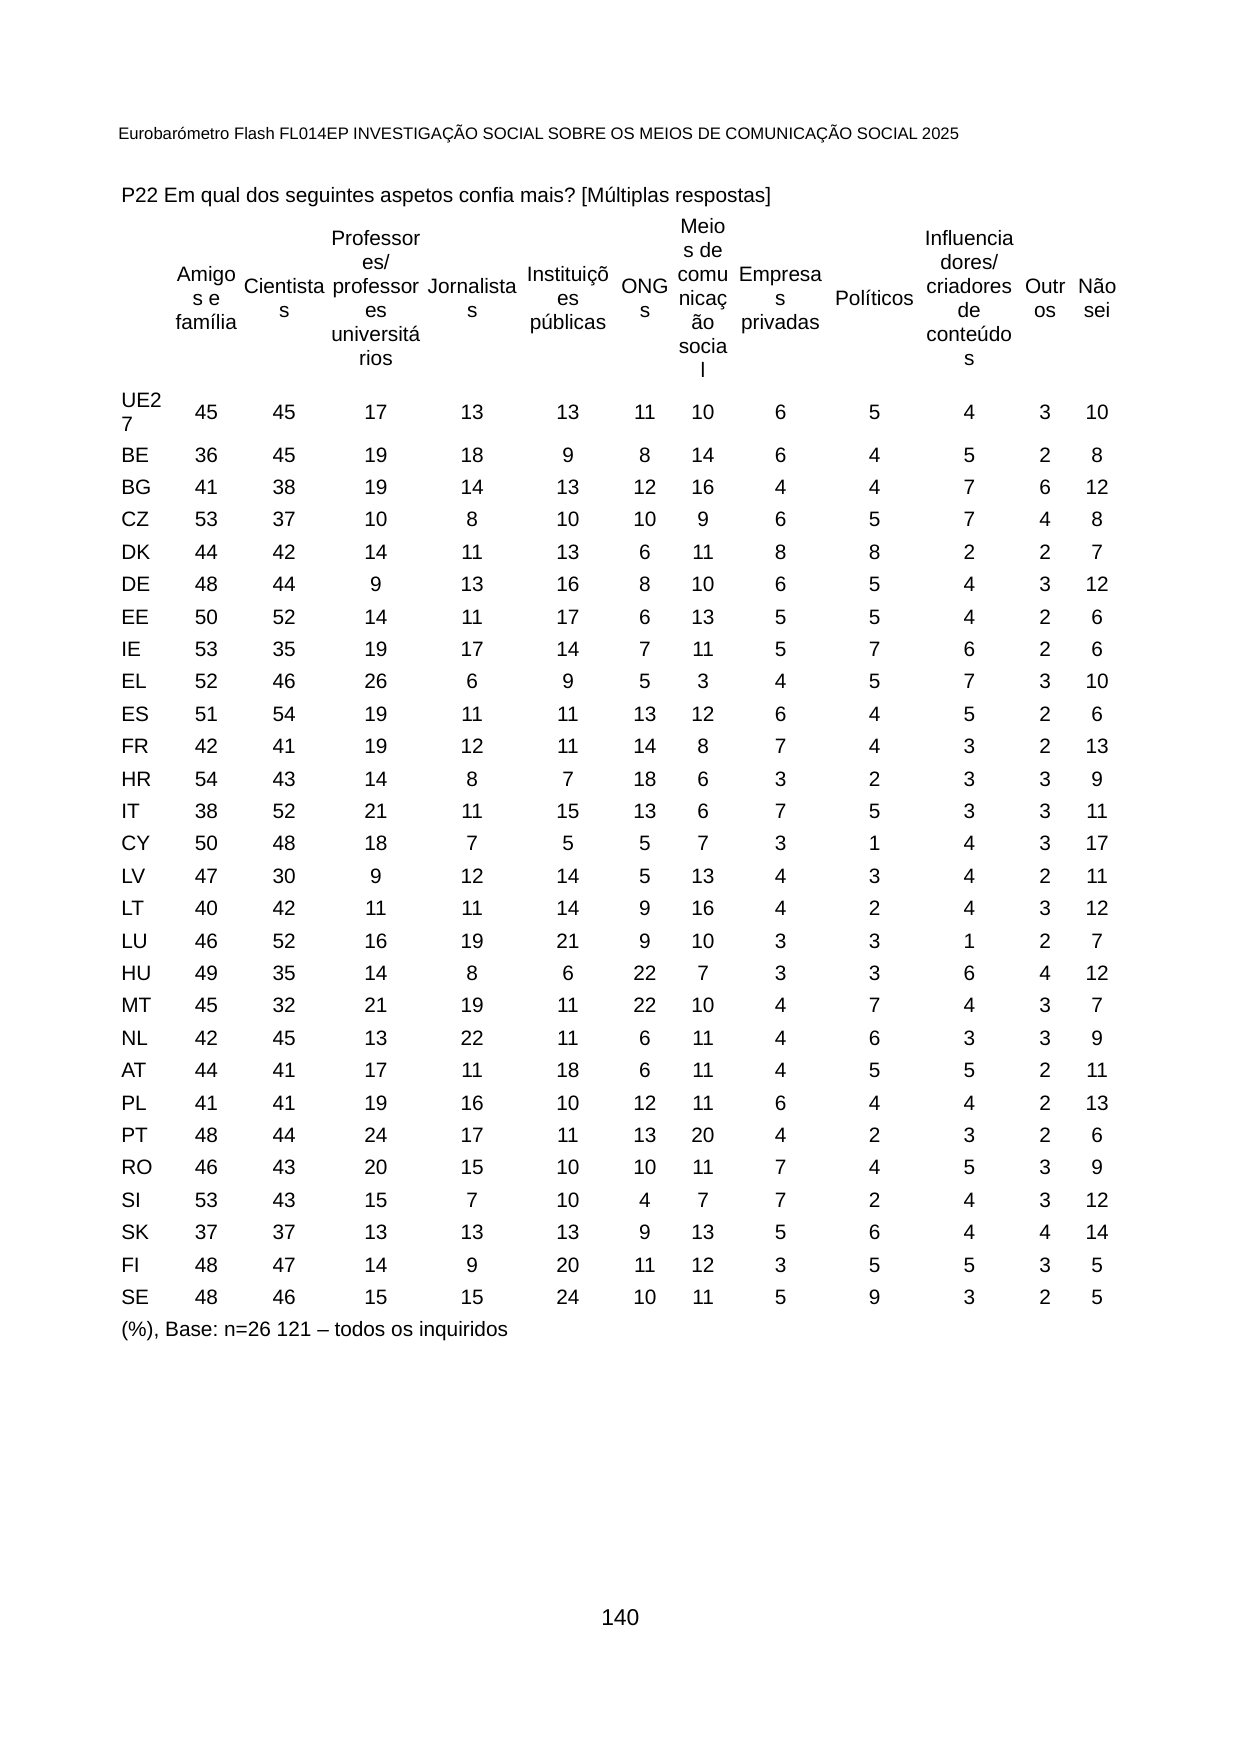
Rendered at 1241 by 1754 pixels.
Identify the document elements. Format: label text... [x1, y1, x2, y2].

table_cell 6 [829, 1021, 920, 1054]
table_cell 15 [424, 1151, 520, 1183]
table_cell 2 [1018, 860, 1072, 892]
table_cell Influenciadores/criadores de conteúdos [920, 211, 1018, 384]
table_cell 7 [829, 989, 920, 1021]
table_cell 3 [920, 762, 1018, 795]
table_cell 41 [172, 1086, 241, 1119]
table_cell 9 [520, 665, 615, 697]
table_cell 4 [732, 471, 829, 503]
table_cell BE [118, 438, 172, 471]
table_cell Cientistas [241, 211, 327, 384]
table_cell 18 [328, 827, 424, 859]
table_cell 6 [732, 438, 829, 471]
table_cell 16 [674, 471, 732, 503]
table_cell 10 [674, 989, 732, 1021]
table_cell 13 [1072, 730, 1122, 762]
table_cell 3 [674, 665, 732, 697]
table_cell 47 [172, 860, 241, 892]
table_cell 5 [829, 1248, 920, 1281]
table_cell 9 [1072, 1151, 1122, 1183]
table_cell 4 [920, 1216, 1018, 1248]
table_cell 19 [328, 471, 424, 503]
table_cell 9 [1072, 1021, 1122, 1054]
table_cell CZ [118, 503, 172, 536]
table_cell 3 [920, 1281, 1018, 1313]
table_cell 2 [1018, 438, 1072, 471]
table_cell 11 [424, 698, 520, 730]
table_cell LV [118, 860, 172, 892]
table_cell 46 [241, 1281, 327, 1313]
table_cell 3 [1018, 827, 1072, 859]
table_cell 13 [674, 600, 732, 633]
table_cell 6 [1018, 471, 1072, 503]
table_cell 42 [241, 892, 327, 924]
table_cell Não sei [1072, 211, 1122, 384]
table_cell 4 [920, 892, 1018, 924]
table_cell 6 [615, 536, 674, 568]
table_cell 6 [615, 600, 674, 633]
table_cell 4 [732, 1054, 829, 1086]
table_cell 2 [1018, 600, 1072, 633]
table_cell 5 [920, 1248, 1018, 1281]
table_cell 7 [732, 730, 829, 762]
table_cell ES [118, 698, 172, 730]
table_cell 11 [674, 1054, 732, 1086]
table_cell 17 [424, 633, 520, 665]
table_cell LT [118, 892, 172, 924]
table_cell CY [118, 827, 172, 859]
table_cell 7 [424, 827, 520, 859]
table_cell 52 [241, 600, 327, 633]
table_cell 8 [1072, 503, 1122, 536]
table_cell Instituições públicas [520, 211, 615, 384]
table_cell (%), Base: n=26 121 – todos os inquiridos [118, 1313, 1122, 1345]
table_cell 7 [1072, 536, 1122, 568]
table_cell IE [118, 633, 172, 665]
table_cell 12 [674, 1248, 732, 1281]
table_cell 4 [920, 860, 1018, 892]
table_cell 4 [920, 1184, 1018, 1216]
table_cell 13 [1072, 1086, 1122, 1119]
table_cell 4 [920, 385, 1018, 438]
table_cell 10 [674, 924, 732, 957]
table_cell 19 [328, 438, 424, 471]
table_cell 8 [1072, 438, 1122, 471]
table_cell 5 [920, 698, 1018, 730]
table_cell 11 [674, 1086, 732, 1119]
table_cell 24 [520, 1281, 615, 1313]
table_cell 2 [1018, 1054, 1072, 1086]
table_cell 52 [172, 665, 241, 697]
table_cell 5 [732, 1216, 829, 1248]
table_cell 14 [328, 762, 424, 795]
table_cell AT [118, 1054, 172, 1086]
table_cell 49 [172, 957, 241, 989]
table_cell 5 [732, 1281, 829, 1313]
table_cell 5 [829, 795, 920, 827]
table_cell 4 [829, 730, 920, 762]
table_cell ONGs [615, 211, 674, 384]
table_cell 7 [615, 633, 674, 665]
table_cell 19 [328, 730, 424, 762]
table_cell 11 [674, 633, 732, 665]
table_cell PT [118, 1119, 172, 1151]
table_cell 48 [172, 568, 241, 600]
table_cell 3 [1018, 385, 1072, 438]
table_cell Amigos e família [172, 211, 241, 384]
table_cell 14 [328, 1248, 424, 1281]
table_cell SI [118, 1184, 172, 1216]
table_cell 10 [328, 503, 424, 536]
table_cell 5 [829, 1054, 920, 1086]
table_cell 8 [424, 957, 520, 989]
table_cell 52 [241, 924, 327, 957]
table_cell NL [118, 1021, 172, 1054]
table_cell 17 [520, 600, 615, 633]
table_cell 3 [1018, 989, 1072, 1021]
table_cell 11 [674, 1151, 732, 1183]
table_cell 13 [615, 1119, 674, 1151]
table_cell 11 [674, 1021, 732, 1054]
table_cell 11 [520, 730, 615, 762]
table_cell DE [118, 568, 172, 600]
table_cell 43 [241, 762, 327, 795]
table_cell 2 [1018, 1119, 1072, 1151]
table_cell 6 [674, 795, 732, 827]
table_cell 14 [328, 957, 424, 989]
table_cell 7 [1072, 989, 1122, 1021]
table_cell 10 [615, 1281, 674, 1313]
table_cell 6 [424, 665, 520, 697]
table_cell 10 [520, 1151, 615, 1183]
table_cell 4 [829, 438, 920, 471]
table_cell 11 [424, 600, 520, 633]
table_cell 12 [1072, 1184, 1122, 1216]
table_cell 20 [674, 1119, 732, 1151]
table_cell 4 [829, 471, 920, 503]
table_cell 24 [328, 1119, 424, 1151]
table_cell 19 [328, 1086, 424, 1119]
table_cell 14 [424, 471, 520, 503]
table_header P22 Em qual dos seguintes aspetos confia mais? [Múltiplas respostas] [118, 179, 1122, 211]
table_cell 43 [241, 1151, 327, 1183]
table_cell 11 [424, 536, 520, 568]
table_cell SK [118, 1216, 172, 1248]
table_cell 45 [241, 385, 327, 438]
table_cell 9 [615, 1216, 674, 1248]
table_cell 46 [241, 665, 327, 697]
table_cell DK [118, 536, 172, 568]
table_cell 9 [520, 438, 615, 471]
table_cell 41 [241, 1054, 327, 1086]
table_cell 4 [829, 698, 920, 730]
table_cell 1 [920, 924, 1018, 957]
table_cell 8 [424, 762, 520, 795]
table_cell 3 [1018, 1184, 1072, 1216]
table_cell 7 [520, 762, 615, 795]
table_cell 9 [829, 1281, 920, 1313]
table_cell 7 [674, 1184, 732, 1216]
table_cell RO [118, 1151, 172, 1183]
table_cell FR [118, 730, 172, 762]
table_cell 21 [328, 989, 424, 1021]
table_cell 4 [732, 665, 829, 697]
table_cell 7 [732, 795, 829, 827]
table_cell 20 [328, 1151, 424, 1183]
table_cell 2 [829, 1119, 920, 1151]
table_cell 6 [615, 1054, 674, 1086]
table_cell 11 [424, 795, 520, 827]
table_cell 3 [829, 957, 920, 989]
table_cell MT [118, 989, 172, 1021]
table_cell 4 [615, 1184, 674, 1216]
table_cell 12 [424, 730, 520, 762]
table_cell 11 [1072, 795, 1122, 827]
table_cell 2 [920, 536, 1018, 568]
table_cell 5 [520, 827, 615, 859]
table_cell 14 [328, 600, 424, 633]
table_cell 13 [520, 1216, 615, 1248]
table_cell 6 [1072, 600, 1122, 633]
table_cell 21 [520, 924, 615, 957]
table_cell EE [118, 600, 172, 633]
table_cell 14 [615, 730, 674, 762]
table_cell 9 [615, 924, 674, 957]
table_cell 5 [920, 1151, 1018, 1183]
table_cell 20 [520, 1248, 615, 1281]
table_cell 16 [520, 568, 615, 600]
table_cell 42 [241, 536, 327, 568]
table_cell 3 [732, 1248, 829, 1281]
table_cell 41 [241, 1086, 327, 1119]
table_cell 18 [520, 1054, 615, 1086]
table_cell 4 [829, 1086, 920, 1119]
table_cell 3 [1018, 795, 1072, 827]
table_cell 4 [1018, 1216, 1072, 1248]
table_cell 7 [920, 471, 1018, 503]
table_cell 17 [1072, 827, 1122, 859]
table_cell 6 [615, 1021, 674, 1054]
table_cell 22 [615, 957, 674, 989]
table_cell 9 [424, 1248, 520, 1281]
table_cell 3 [1018, 1151, 1072, 1183]
table_cell 12 [615, 471, 674, 503]
table_cell 35 [241, 957, 327, 989]
table_cell 38 [241, 471, 327, 503]
table_cell 3 [732, 957, 829, 989]
table_cell 12 [424, 860, 520, 892]
table_cell 48 [241, 827, 327, 859]
table_cell 3 [920, 1021, 1018, 1054]
table_cell 3 [920, 1119, 1018, 1151]
table_cell 8 [674, 730, 732, 762]
table_cell 41 [172, 471, 241, 503]
table_cell 45 [241, 1021, 327, 1054]
table_cell 5 [615, 665, 674, 697]
table_cell 6 [829, 1216, 920, 1248]
table_cell 5 [829, 385, 920, 438]
table_cell 51 [172, 698, 241, 730]
table_cell 4 [732, 1119, 829, 1151]
table_cell 9 [615, 892, 674, 924]
table_cell 4 [920, 989, 1018, 1021]
table_cell 50 [172, 827, 241, 859]
table_cell 10 [674, 568, 732, 600]
table_cell 4 [920, 568, 1018, 600]
table_cell 5 [920, 1054, 1018, 1086]
table_cell 46 [172, 1151, 241, 1183]
table_cell 53 [172, 633, 241, 665]
table_cell 10 [520, 1086, 615, 1119]
table_cell 18 [615, 762, 674, 795]
table_cell 12 [1072, 957, 1122, 989]
table_cell 7 [920, 665, 1018, 697]
table_cell 6 [732, 568, 829, 600]
table_cell 5 [829, 568, 920, 600]
table_cell 13 [424, 1216, 520, 1248]
table_cell 15 [424, 1281, 520, 1313]
table_cell 4 [732, 1021, 829, 1054]
table_cell 11 [424, 1054, 520, 1086]
table_cell 19 [328, 698, 424, 730]
table_cell 48 [172, 1248, 241, 1281]
table_cell 12 [1072, 471, 1122, 503]
table_cell 46 [172, 924, 241, 957]
table_cell 40 [172, 892, 241, 924]
table_cell LU [118, 924, 172, 957]
table_cell 7 [1072, 924, 1122, 957]
table_cell 10 [520, 503, 615, 536]
table_cell 5 [615, 860, 674, 892]
table_cell 4 [732, 860, 829, 892]
table_cell 21 [328, 795, 424, 827]
table_cell 4 [732, 989, 829, 1021]
table_cell 37 [241, 1216, 327, 1248]
table_cell 37 [172, 1216, 241, 1248]
table_cell 38 [172, 795, 241, 827]
table_cell 2 [1018, 924, 1072, 957]
table_cell 16 [674, 892, 732, 924]
table_cell Outros [1018, 211, 1072, 384]
table_cell 52 [241, 795, 327, 827]
table_cell 50 [172, 600, 241, 633]
table_cell 45 [172, 385, 241, 438]
table_cell 41 [241, 730, 327, 762]
table_cell 3 [732, 827, 829, 859]
table_cell SE [118, 1281, 172, 1313]
table_cell 9 [328, 568, 424, 600]
table_cell 5 [732, 633, 829, 665]
table_cell 11 [424, 892, 520, 924]
table_cell 4 [829, 1151, 920, 1183]
table_cell 30 [241, 860, 327, 892]
table_cell 12 [615, 1086, 674, 1119]
table_cell 3 [1018, 1248, 1072, 1281]
table_cell 13 [520, 471, 615, 503]
table_cell 7 [829, 633, 920, 665]
table_cell 8 [732, 536, 829, 568]
table_cell 18 [424, 438, 520, 471]
table_cell 19 [328, 633, 424, 665]
table_cell 3 [732, 762, 829, 795]
table_cell 14 [520, 860, 615, 892]
table_cell 44 [241, 568, 327, 600]
table_cell 6 [732, 698, 829, 730]
table_cell 3 [732, 924, 829, 957]
table_cell 13 [674, 1216, 732, 1248]
table_cell 11 [1072, 1054, 1122, 1086]
table_cell 42 [172, 1021, 241, 1054]
table_cell IT [118, 795, 172, 827]
table_cell 37 [241, 503, 327, 536]
table_cell 47 [241, 1248, 327, 1281]
table_cell 17 [424, 1119, 520, 1151]
table_cell 15 [328, 1281, 424, 1313]
table_cell 43 [241, 1184, 327, 1216]
table_cell 53 [172, 1184, 241, 1216]
table_cell 5 [615, 827, 674, 859]
table_cell EL [118, 665, 172, 697]
table_cell 13 [520, 385, 615, 438]
table_cell 13 [615, 698, 674, 730]
table_cell 3 [1018, 892, 1072, 924]
table_cell 6 [732, 503, 829, 536]
table_cell 15 [520, 795, 615, 827]
table_cell 7 [674, 957, 732, 989]
table_cell 17 [328, 1054, 424, 1086]
table_cell 14 [674, 438, 732, 471]
table_cell 44 [172, 1054, 241, 1086]
table_cell 3 [1018, 568, 1072, 600]
table_cell 11 [615, 385, 674, 438]
table_cell 36 [172, 438, 241, 471]
table_cell 11 [1072, 860, 1122, 892]
table_cell 14 [1072, 1216, 1122, 1248]
table_cell 10 [520, 1184, 615, 1216]
table_cell 54 [172, 762, 241, 795]
table_cell 42 [172, 730, 241, 762]
table_cell FI [118, 1248, 172, 1281]
table_cell 53 [172, 503, 241, 536]
table_cell 2 [1018, 1086, 1072, 1119]
table_cell Professores/professores universitários [328, 211, 424, 384]
table_cell 16 [328, 924, 424, 957]
table_cell BG [118, 471, 172, 503]
table_cell 6 [732, 1086, 829, 1119]
table_cell 8 [615, 438, 674, 471]
table_cell 5 [1072, 1281, 1122, 1313]
table_cell 32 [241, 989, 327, 1021]
table_cell UE27 [118, 385, 172, 438]
table_cell 44 [241, 1119, 327, 1151]
table_cell 4 [732, 892, 829, 924]
table_cell 9 [1072, 762, 1122, 795]
table_cell 3 [1018, 665, 1072, 697]
table_cell 13 [520, 536, 615, 568]
table_cell 26 [328, 665, 424, 697]
table_cell 6 [674, 762, 732, 795]
table_cell 6 [920, 633, 1018, 665]
table_cell 2 [1018, 633, 1072, 665]
table_cell 1 [829, 827, 920, 859]
table_cell PL [118, 1086, 172, 1119]
table_cell 35 [241, 633, 327, 665]
table_cell 12 [1072, 892, 1122, 924]
table_cell 11 [520, 1119, 615, 1151]
table_cell 3 [920, 795, 1018, 827]
table_cell 8 [829, 536, 920, 568]
table_cell 4 [1018, 957, 1072, 989]
table_cell 11 [328, 892, 424, 924]
table_cell 3 [829, 860, 920, 892]
table_cell 10 [615, 1151, 674, 1183]
table_cell Meios de comunicação social [674, 211, 732, 384]
table_cell 6 [1072, 633, 1122, 665]
table_cell 13 [674, 860, 732, 892]
table_cell 10 [1072, 665, 1122, 697]
table_cell 5 [1072, 1248, 1122, 1281]
table_cell 11 [674, 536, 732, 568]
table_cell 12 [1072, 568, 1122, 600]
table_cell 11 [615, 1248, 674, 1281]
table_cell 14 [520, 633, 615, 665]
table_cell 13 [328, 1021, 424, 1054]
table_cell [118, 211, 172, 384]
table_cell 3 [1018, 1021, 1072, 1054]
table_cell 19 [424, 989, 520, 1021]
table_cell 48 [172, 1119, 241, 1151]
table_cell 4 [920, 1086, 1018, 1119]
table_cell 9 [328, 860, 424, 892]
table_cell 4 [1018, 503, 1072, 536]
table_cell 54 [241, 698, 327, 730]
table_cell 11 [520, 989, 615, 1021]
table_cell 5 [920, 438, 1018, 471]
table_cell 6 [520, 957, 615, 989]
table_cell 12 [674, 698, 732, 730]
table_cell 11 [520, 698, 615, 730]
table_cell 2 [829, 1184, 920, 1216]
table_cell 3 [1018, 762, 1072, 795]
table_cell 17 [328, 385, 424, 438]
table_cell 4 [920, 827, 1018, 859]
table_cell 13 [615, 795, 674, 827]
table_cell 2 [829, 892, 920, 924]
table_cell 10 [674, 385, 732, 438]
table_cell 45 [241, 438, 327, 471]
table_cell 15 [328, 1184, 424, 1216]
table_cell 2 [1018, 536, 1072, 568]
table_cell 6 [732, 385, 829, 438]
table_cell 5 [829, 503, 920, 536]
table_cell 10 [615, 503, 674, 536]
table_cell 7 [920, 503, 1018, 536]
table_cell HU [118, 957, 172, 989]
table_cell 22 [424, 1021, 520, 1054]
table_cell 7 [732, 1184, 829, 1216]
table_cell 7 [732, 1151, 829, 1183]
table_cell 6 [920, 957, 1018, 989]
table_cell 11 [520, 1021, 615, 1054]
table_cell 5 [829, 600, 920, 633]
table_cell 7 [424, 1184, 520, 1216]
table_cell 8 [615, 568, 674, 600]
table_cell 2 [1018, 698, 1072, 730]
table_cell 45 [172, 989, 241, 1021]
table_cell 11 [674, 1281, 732, 1313]
table_cell 10 [1072, 385, 1122, 438]
table_cell 14 [328, 536, 424, 568]
table_cell 16 [424, 1086, 520, 1119]
table_cell 19 [424, 924, 520, 957]
table_cell Empresas privadas [732, 211, 829, 384]
table_cell 13 [424, 385, 520, 438]
table_cell 2 [1018, 1281, 1072, 1313]
table_cell 2 [829, 762, 920, 795]
table_cell 22 [615, 989, 674, 1021]
table_cell HR [118, 762, 172, 795]
table_cell 3 [920, 730, 1018, 762]
table_cell 5 [829, 665, 920, 697]
table_cell Jornalistas [424, 211, 520, 384]
table_cell 13 [424, 568, 520, 600]
table_cell 44 [172, 536, 241, 568]
table_cell 13 [328, 1216, 424, 1248]
table_cell 48 [172, 1281, 241, 1313]
table_cell 6 [1072, 698, 1122, 730]
table_cell 4 [920, 600, 1018, 633]
table_cell 2 [1018, 730, 1072, 762]
table_cell 14 [520, 892, 615, 924]
table_cell 9 [674, 503, 732, 536]
table_cell 3 [829, 924, 920, 957]
table_cell 8 [424, 503, 520, 536]
table_cell 7 [674, 827, 732, 859]
table_cell Políticos [829, 211, 920, 384]
table_cell 6 [1072, 1119, 1122, 1151]
table_cell 5 [732, 600, 829, 633]
